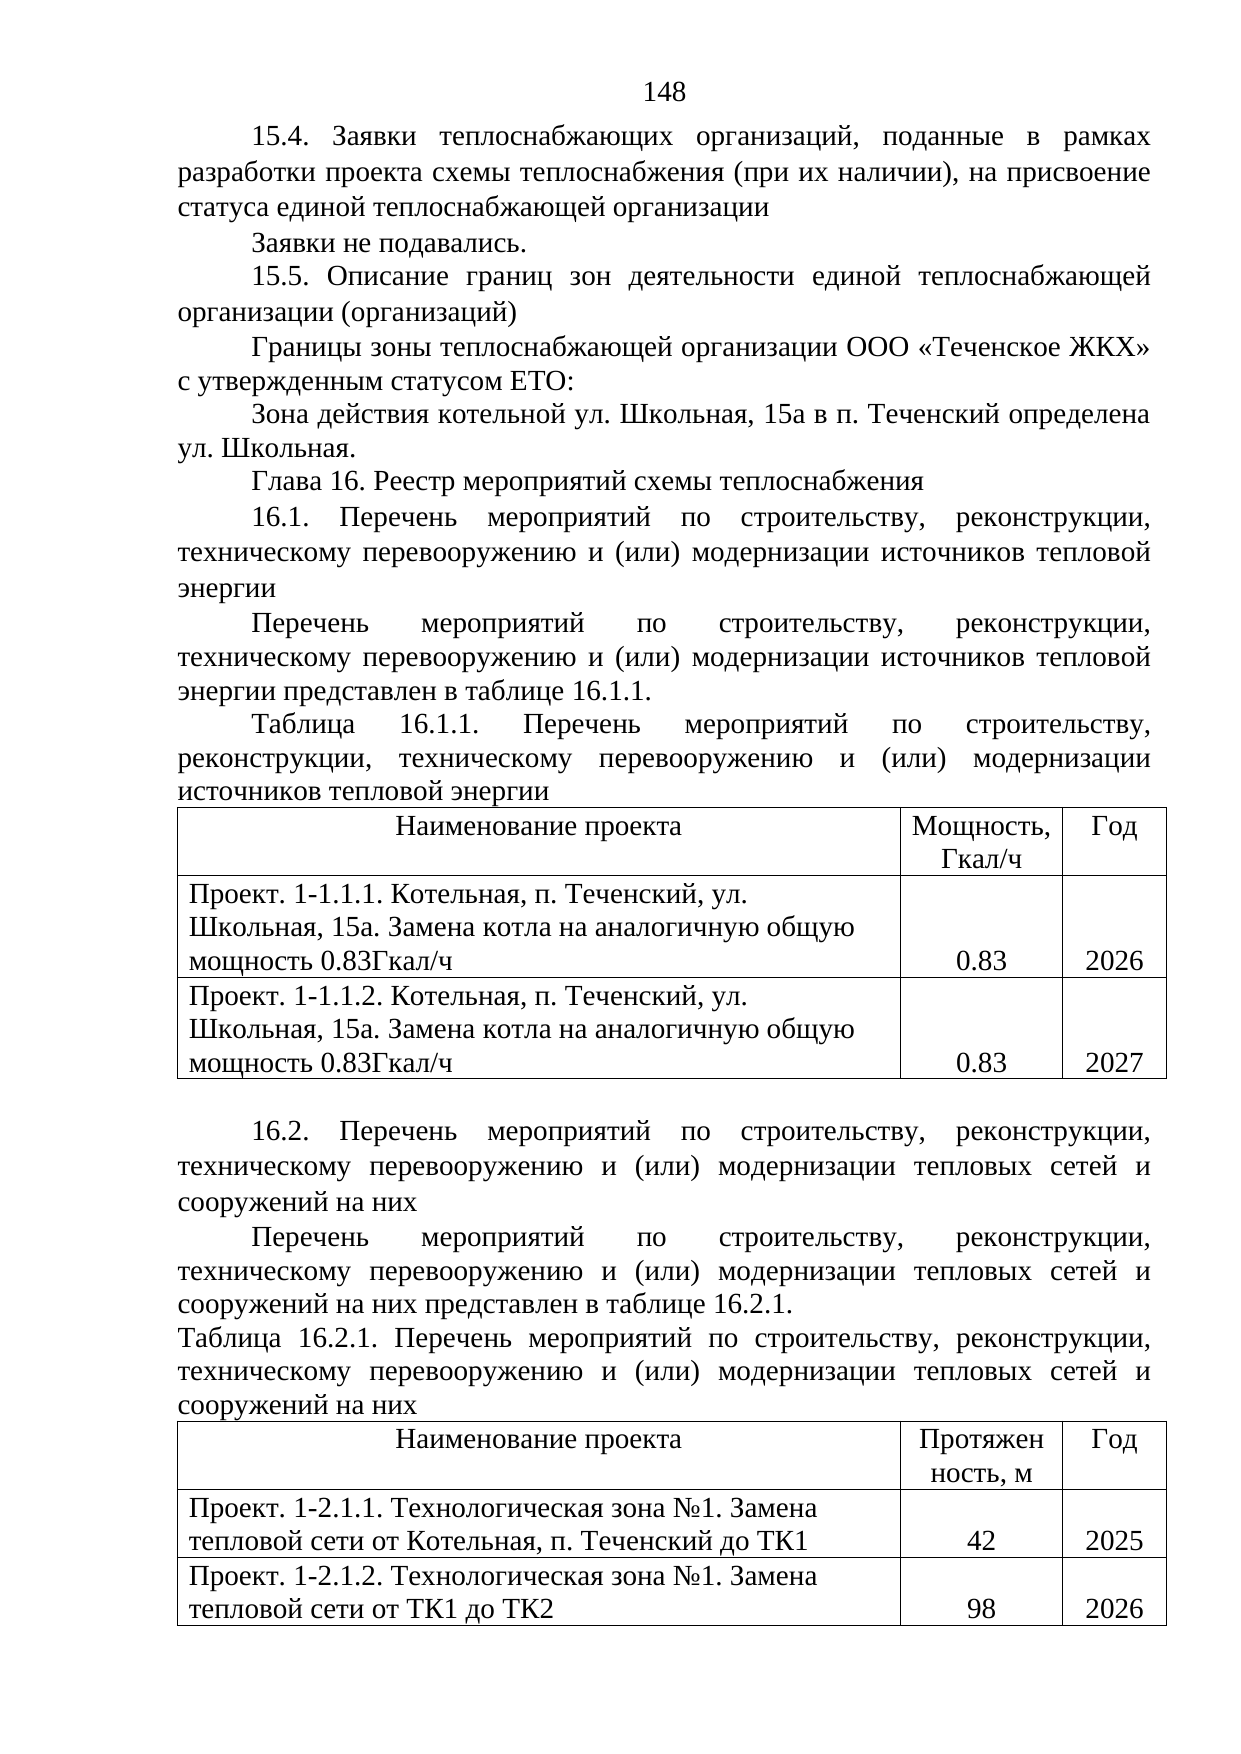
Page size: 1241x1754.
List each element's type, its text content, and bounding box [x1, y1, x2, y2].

text Таблица 16.2.1. Перечень мероприятий по строительству, реконструкции, техническому перевооружению и (или) модернизации тепловых сетей и сооружений на них [177, 1320, 1152, 1421]
table_cell Проект. 1-2.1.2. Технологическая зона №1. Замена тепловой сети от ТК1 до ТК2 [178, 1558, 900, 1625]
text Перечень мероприятий по строительству, реконструкции, техническому перевооружению и (или) модернизации источников тепловой энергии представлен в таблице 16.1.1. [177, 606, 1152, 706]
text Глава 16. Реестр мероприятий схемы теплоснабжения [177, 463, 1152, 497]
table_cell 2026 [1063, 876, 1166, 977]
table_cell 0.83 [901, 978, 1062, 1078]
table_cell 42 [901, 1490, 1062, 1557]
table_cell 2027 [1063, 978, 1166, 1078]
table_header Год [1063, 1422, 1166, 1489]
text 16.2. Перечень мероприятий по строительству, реконструкции, техническому перевооружению и (или) модернизации тепловых сетей и сооружений на них [177, 1113, 1152, 1217]
text Границы зоны теплоснабжающей организации ООО «Теченское ЖКХ» с утвержденным статусом ЕТО: [177, 329, 1152, 396]
table_header Наименование проекта [178, 808, 900, 875]
table_cell 2026 [1063, 1558, 1166, 1625]
text Зона действия котельной ул. Школьная, 15а в п. Теченский определена ул. Школьная. [177, 396, 1152, 463]
table_header Протяженность, м [901, 1422, 1062, 1489]
text Таблица 16.1.1. Перечень мероприятий по строительству, реконструкции, техническому перевооружению и (или) модернизации источников тепловой энергии [177, 706, 1152, 807]
table_header Год [1063, 808, 1166, 875]
text 15.4. Заявки теплоснабжающих организаций, поданные в рамках разработки проекта схемы теплоснабжения (при их наличии), на присвоение статуса единой теплоснабжающей организации [177, 118, 1152, 223]
table_cell Проект. 1-1.1.1. Котельная, п. Теченский, ул. Школьная, 15а. Замена котла на аналогичную общую мощность 0.83Гкал/ч [178, 876, 900, 977]
table_cell Проект. 1-1.1.2. Котельная, п. Теченский, ул. Школьная, 15а. Замена котла на аналогичную общую мощность 0.83Гкал/ч [178, 978, 900, 1078]
table_header Наименование проекта [178, 1422, 900, 1489]
table_header Мощность, Гкал/ч [901, 808, 1062, 875]
table_cell Проект. 1-2.1.1. Технологическая зона №1. Замена тепловой сети от Котельная, п. Теченский до ТК1 [178, 1490, 900, 1557]
table_cell 2025 [1063, 1490, 1166, 1557]
table_cell 98 [901, 1558, 1062, 1625]
table_cell 0.83 [901, 876, 1062, 977]
text 16.1. Перечень мероприятий по строительству, реконструкции, техническому перевооружению и (или) модернизации источников тепловой энергии [177, 499, 1152, 603]
text Перечень мероприятий по строительству, реконструкции, техническому перевооружению и (или) модернизации тепловых сетей и сооружений на них представлен в таблице 16.2.1. [177, 1219, 1152, 1320]
text 15.5. Описание границ зон деятельности единой теплоснабжающей организации (организаций) [177, 258, 1152, 327]
text Заявки не подавались. [177, 225, 1152, 258]
